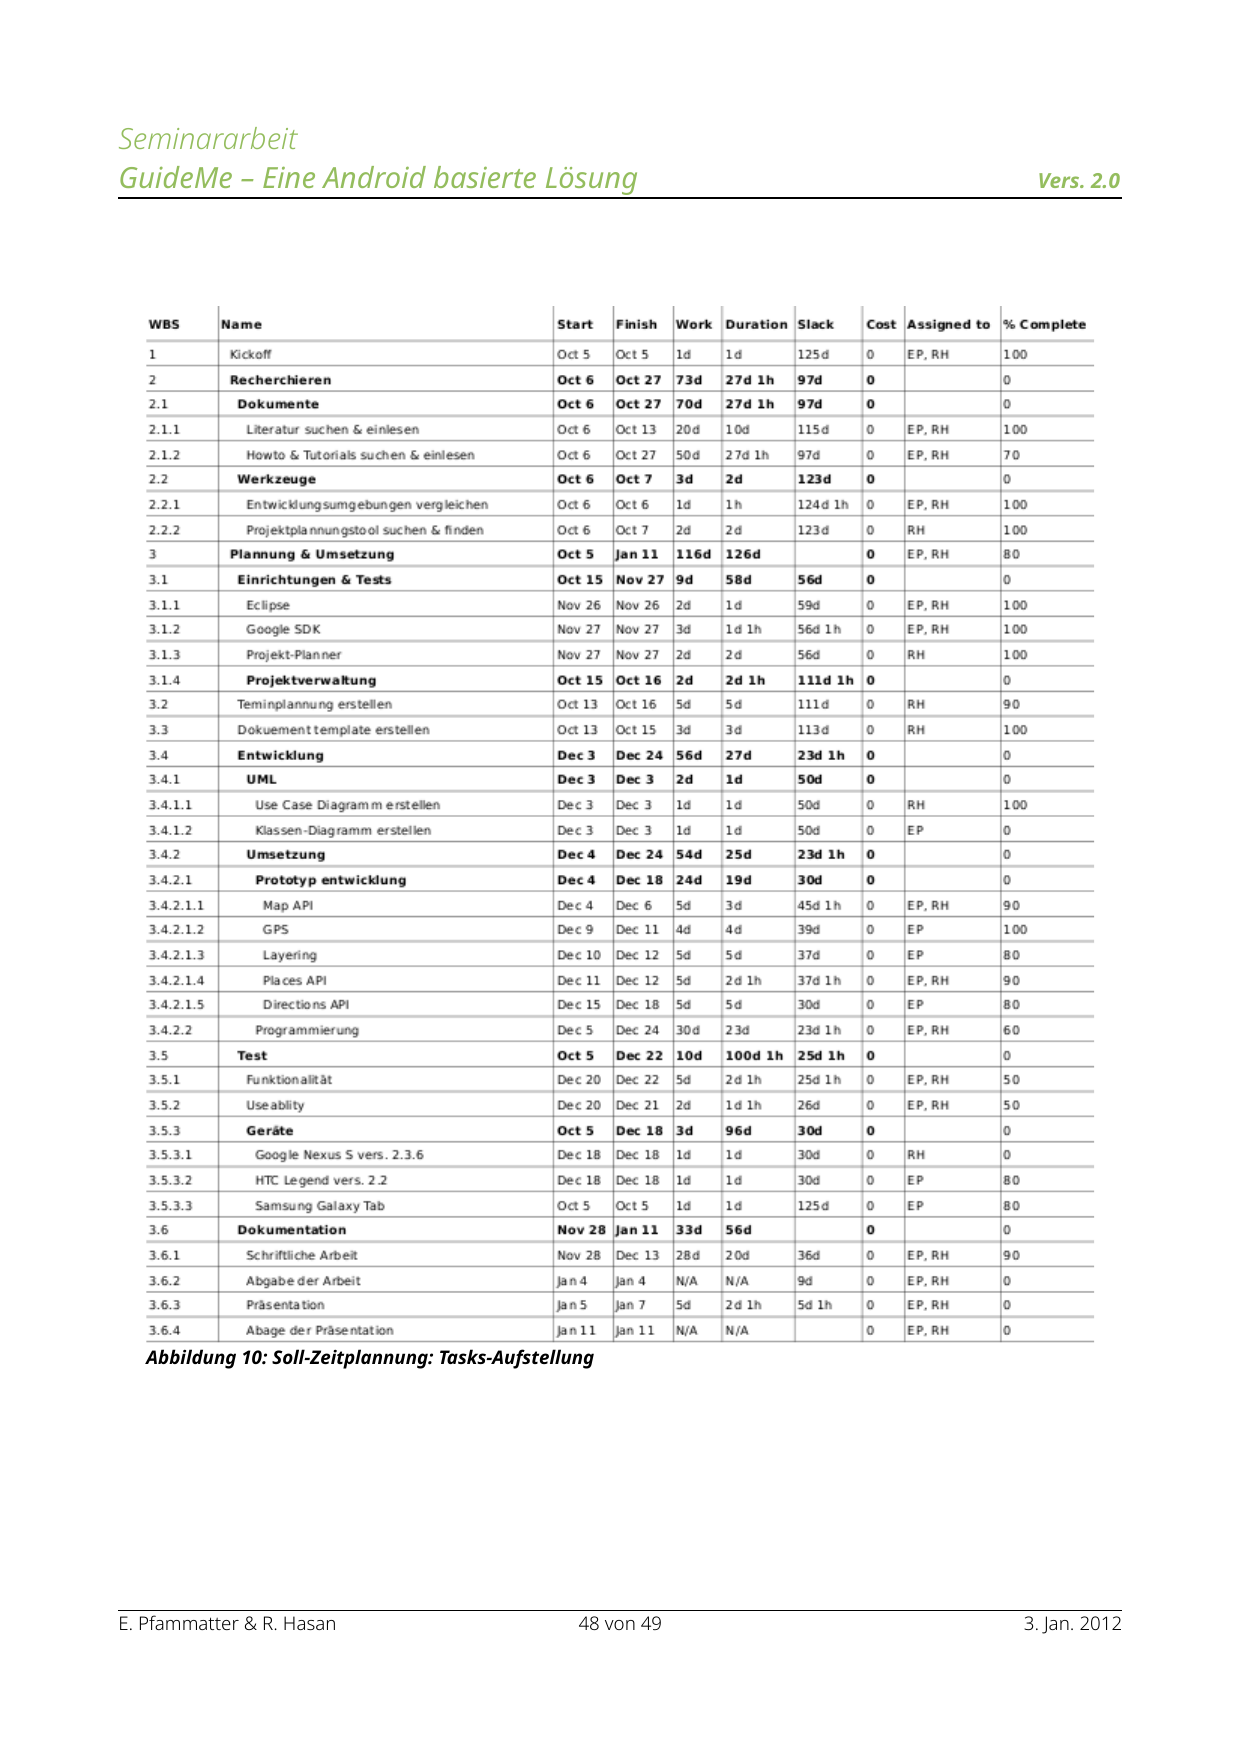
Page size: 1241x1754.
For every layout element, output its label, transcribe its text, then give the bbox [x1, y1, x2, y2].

text Abbildung 10: Soll-Zeitplannung: Tasks-Aufstellung [146, 1344, 1094, 1369]
picture [146, 306, 1095, 1344]
